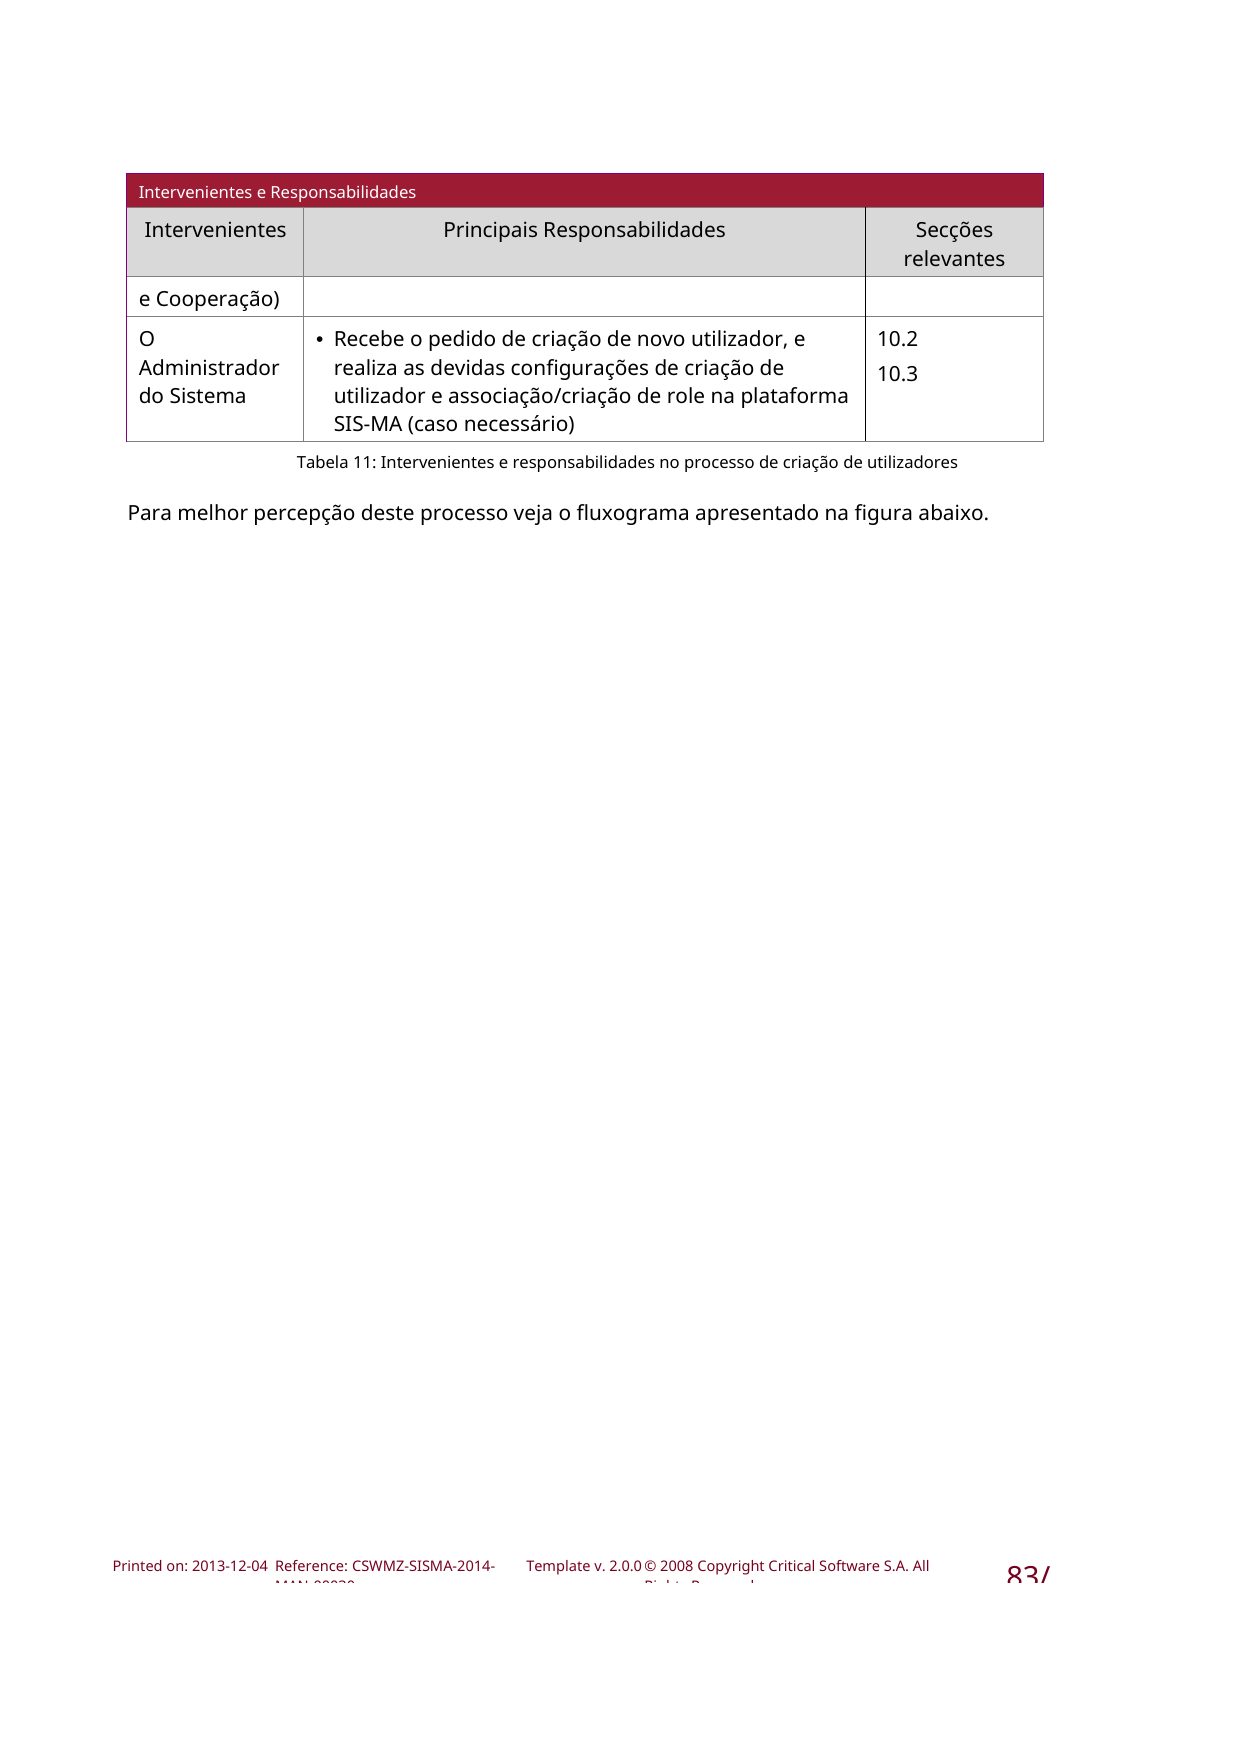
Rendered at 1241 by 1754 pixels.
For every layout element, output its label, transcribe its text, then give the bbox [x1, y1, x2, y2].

table_cell [304, 277, 865, 316]
table_header Intervenientes e Responsabilidades [127, 174, 1043, 207]
table_cell 10.2 10.3 [866, 317, 1043, 441]
text Tabela 11: Intervenientes e responsabilidades no processo de criação de utilizadores [127, 451, 1128, 473]
table_cell Secções relevantes [866, 208, 1043, 276]
table_cell e Cooperação) [127, 277, 303, 316]
table_cell Intervenientes [127, 208, 303, 276]
table_cell Recebe o pedido de criação de novo utilizador, e realiza as devidas configurações de criação de utilizador e associação/criação de role na plataforma SIS-MA (caso necessário) [304, 317, 865, 441]
table_cell O Administrador do Sistema [127, 317, 303, 441]
text Para melhor percepção deste processo veja o fluxograma apresentado na figura abaixo. [127, 498, 1128, 527]
table_cell Principais Responsabilidades [304, 208, 865, 276]
table_cell [866, 277, 1043, 316]
